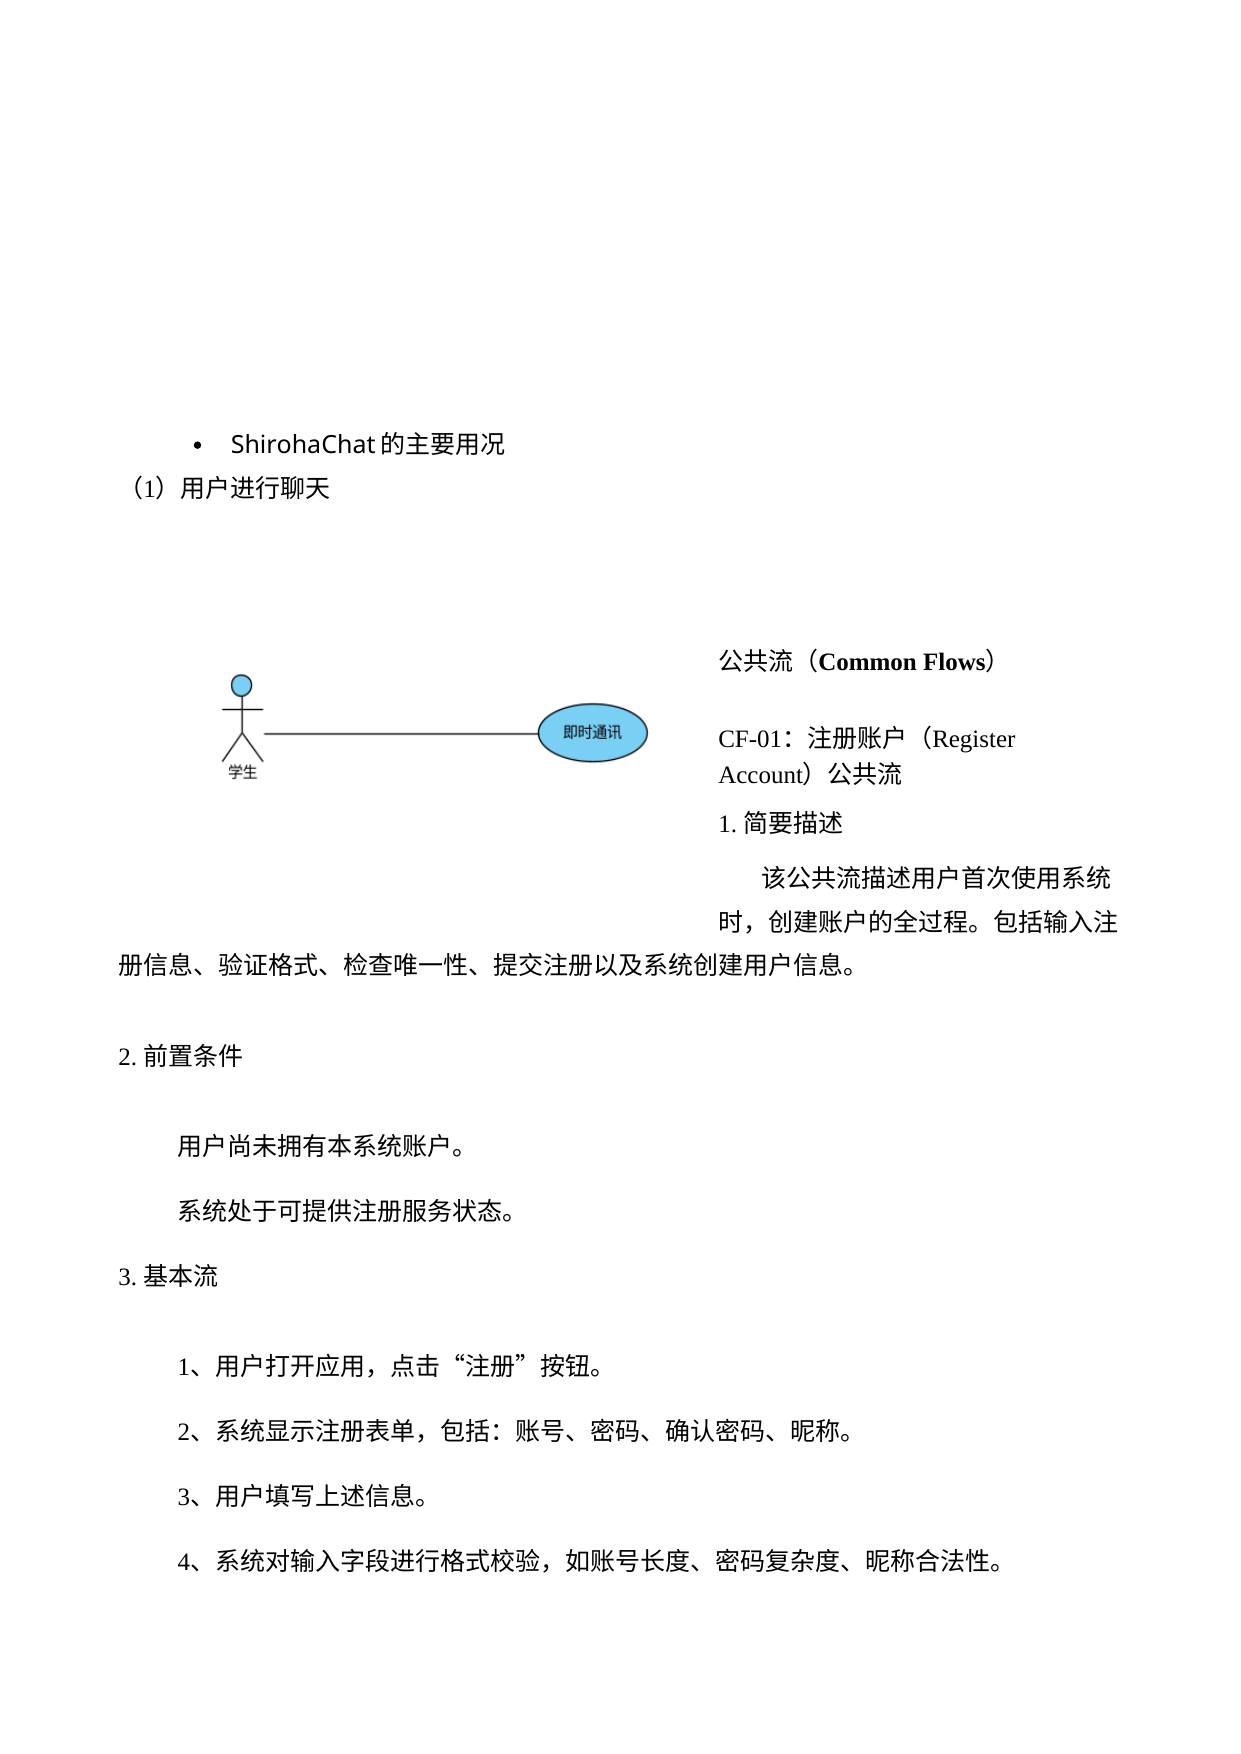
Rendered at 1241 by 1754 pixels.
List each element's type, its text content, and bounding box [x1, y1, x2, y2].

text 3. 基本流 [118, 1257, 1122, 1293]
text 3、用户填写上述信息。 [177, 1477, 1122, 1513]
text 1、用户打开应用，点击“注册”按钮。 [177, 1347, 1122, 1383]
text 2. 前置条件 [118, 1037, 1122, 1073]
list ShirohaChat的主要用况 [193, 425, 1122, 461]
text 2、系统显示注册表单，包括：账号、密码、确认密码、昵称。 [177, 1412, 1122, 1448]
text 1. 简要描述 [718, 803, 1122, 840]
text 公共流（Common Flows） [718, 641, 1122, 677]
text 该公共流描述用户首次使用系统时，创建账户的全过程。包括输入注册信息、验证格式、检查唯一性、提交注册以及系统创建用户信息。 [118, 859, 1122, 982]
text （1）用户进行聊天 [118, 468, 1122, 505]
text 系统处于可提供注册服务状态。 [177, 1192, 1122, 1228]
text 用户尚未拥有本系统账户。 [177, 1127, 1122, 1163]
text CF-01：注册账户（Register Account）公共流 [718, 690, 1122, 791]
text 4、系统对输入字段进行格式校验，如账号长度、密码复杂度、昵称合法性。 [177, 1542, 1122, 1578]
picture [93, 558, 718, 910]
